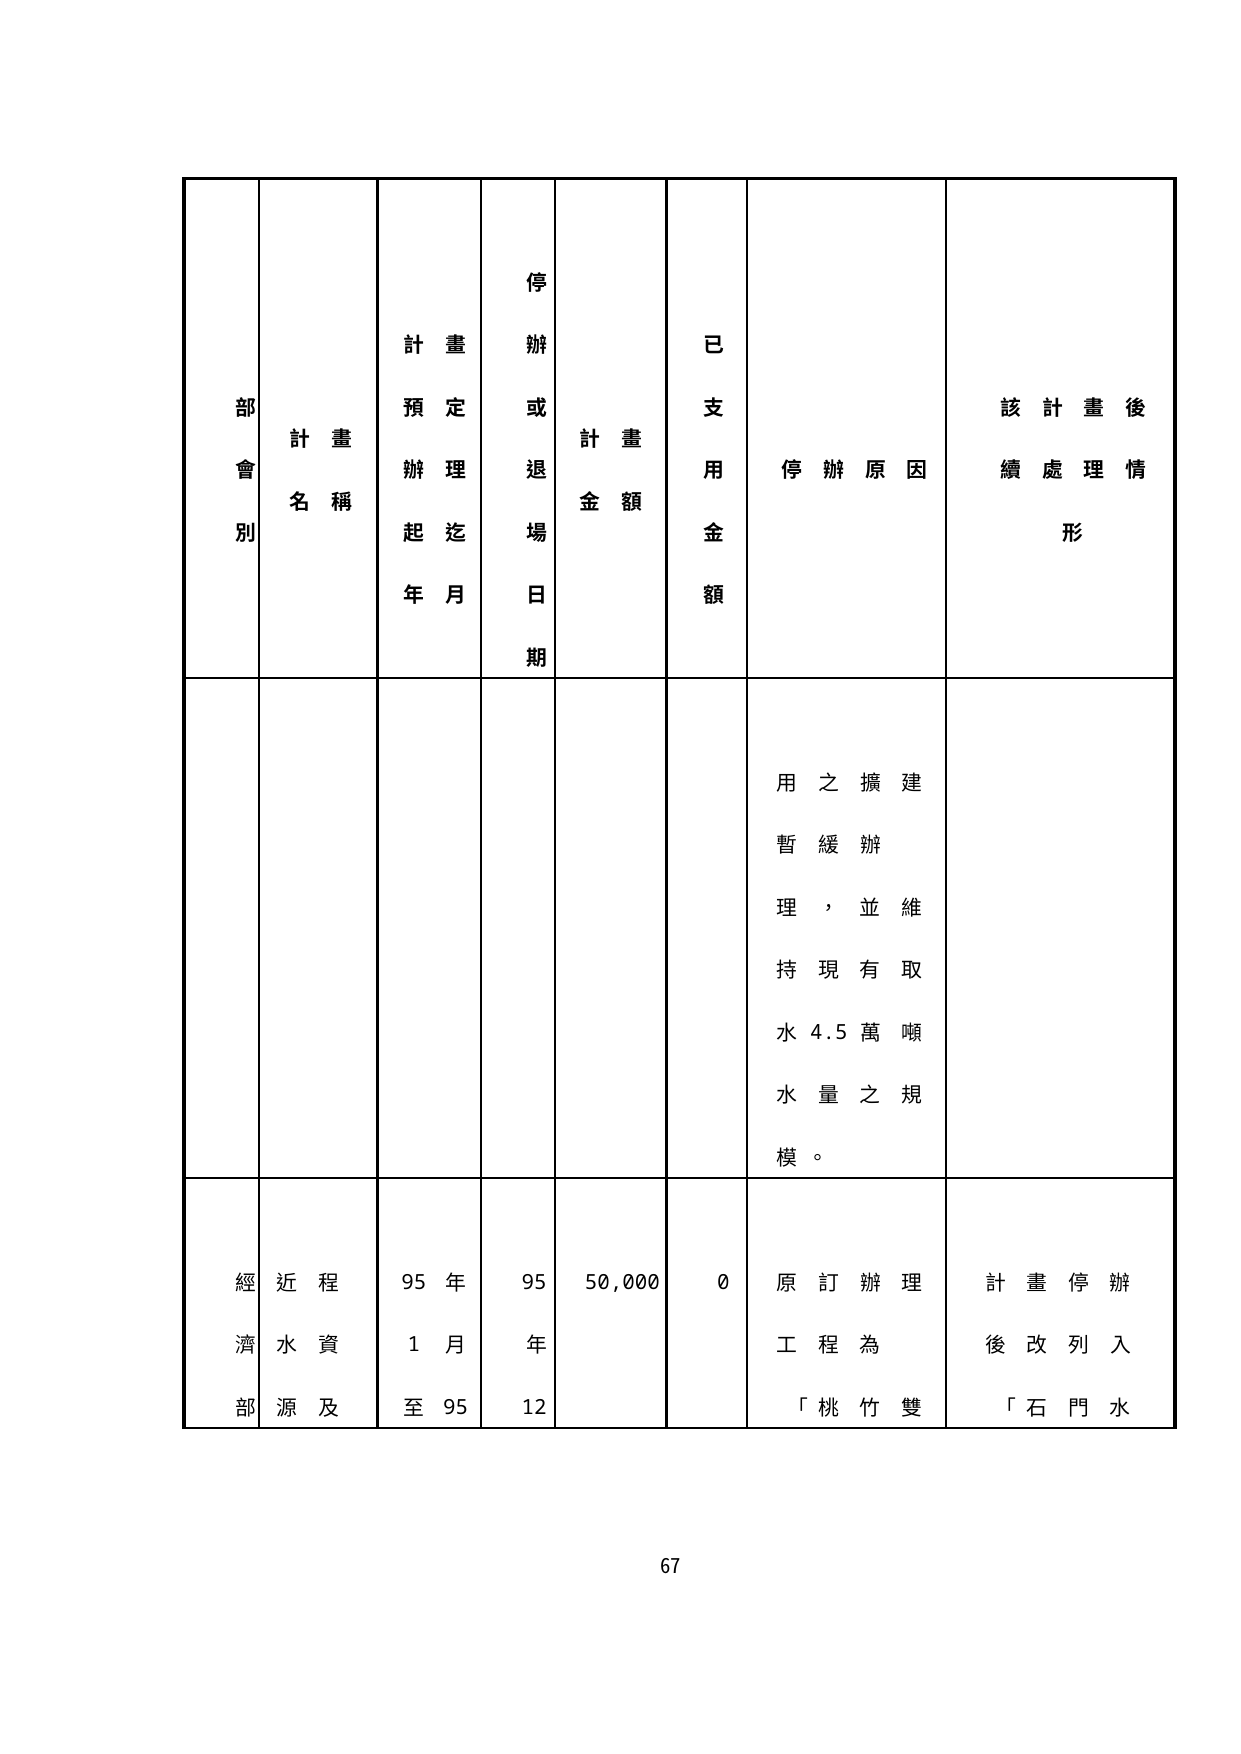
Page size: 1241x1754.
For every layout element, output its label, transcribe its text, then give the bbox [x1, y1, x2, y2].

table_cell 經濟部 [186, 1179, 258, 1427]
table_cell [379, 679, 480, 1177]
table_cell [556, 679, 665, 1177]
table_cell [482, 679, 554, 1177]
table_header 計畫預定辦理起迄年月 [379, 180, 480, 677]
table_cell [668, 679, 746, 1177]
table_cell [260, 679, 376, 1177]
table_cell [186, 679, 258, 1177]
table_header 停辦原因 [748, 180, 945, 677]
table_cell 計畫停辦後改列入「石門水 [947, 1179, 1173, 1427]
table_cell 0 [668, 1179, 746, 1427]
table_cell 用之擴建暫緩辦理，並維持現有取水4.5萬噸水量之規模。 [748, 679, 945, 1177]
table_header 計畫名稱 [260, 180, 376, 677]
table_cell 95年1月至95 [379, 1179, 480, 1427]
table_cell [947, 679, 1173, 1177]
table_header 計畫金額 [556, 180, 665, 677]
table_cell 50,000 [556, 1179, 665, 1427]
table_header 部會別 [186, 180, 258, 677]
table_cell 95年12 [482, 1179, 554, 1427]
table_header 該計畫後續處理情形 [947, 180, 1173, 677]
table_cell 近程水資源及 [260, 1179, 376, 1427]
table_cell 原訂辦理工程為「桃竹雙 [748, 1179, 945, 1427]
table_header 已支用金額 [668, 180, 746, 677]
table_header 停辦或退場日期 [482, 180, 554, 677]
